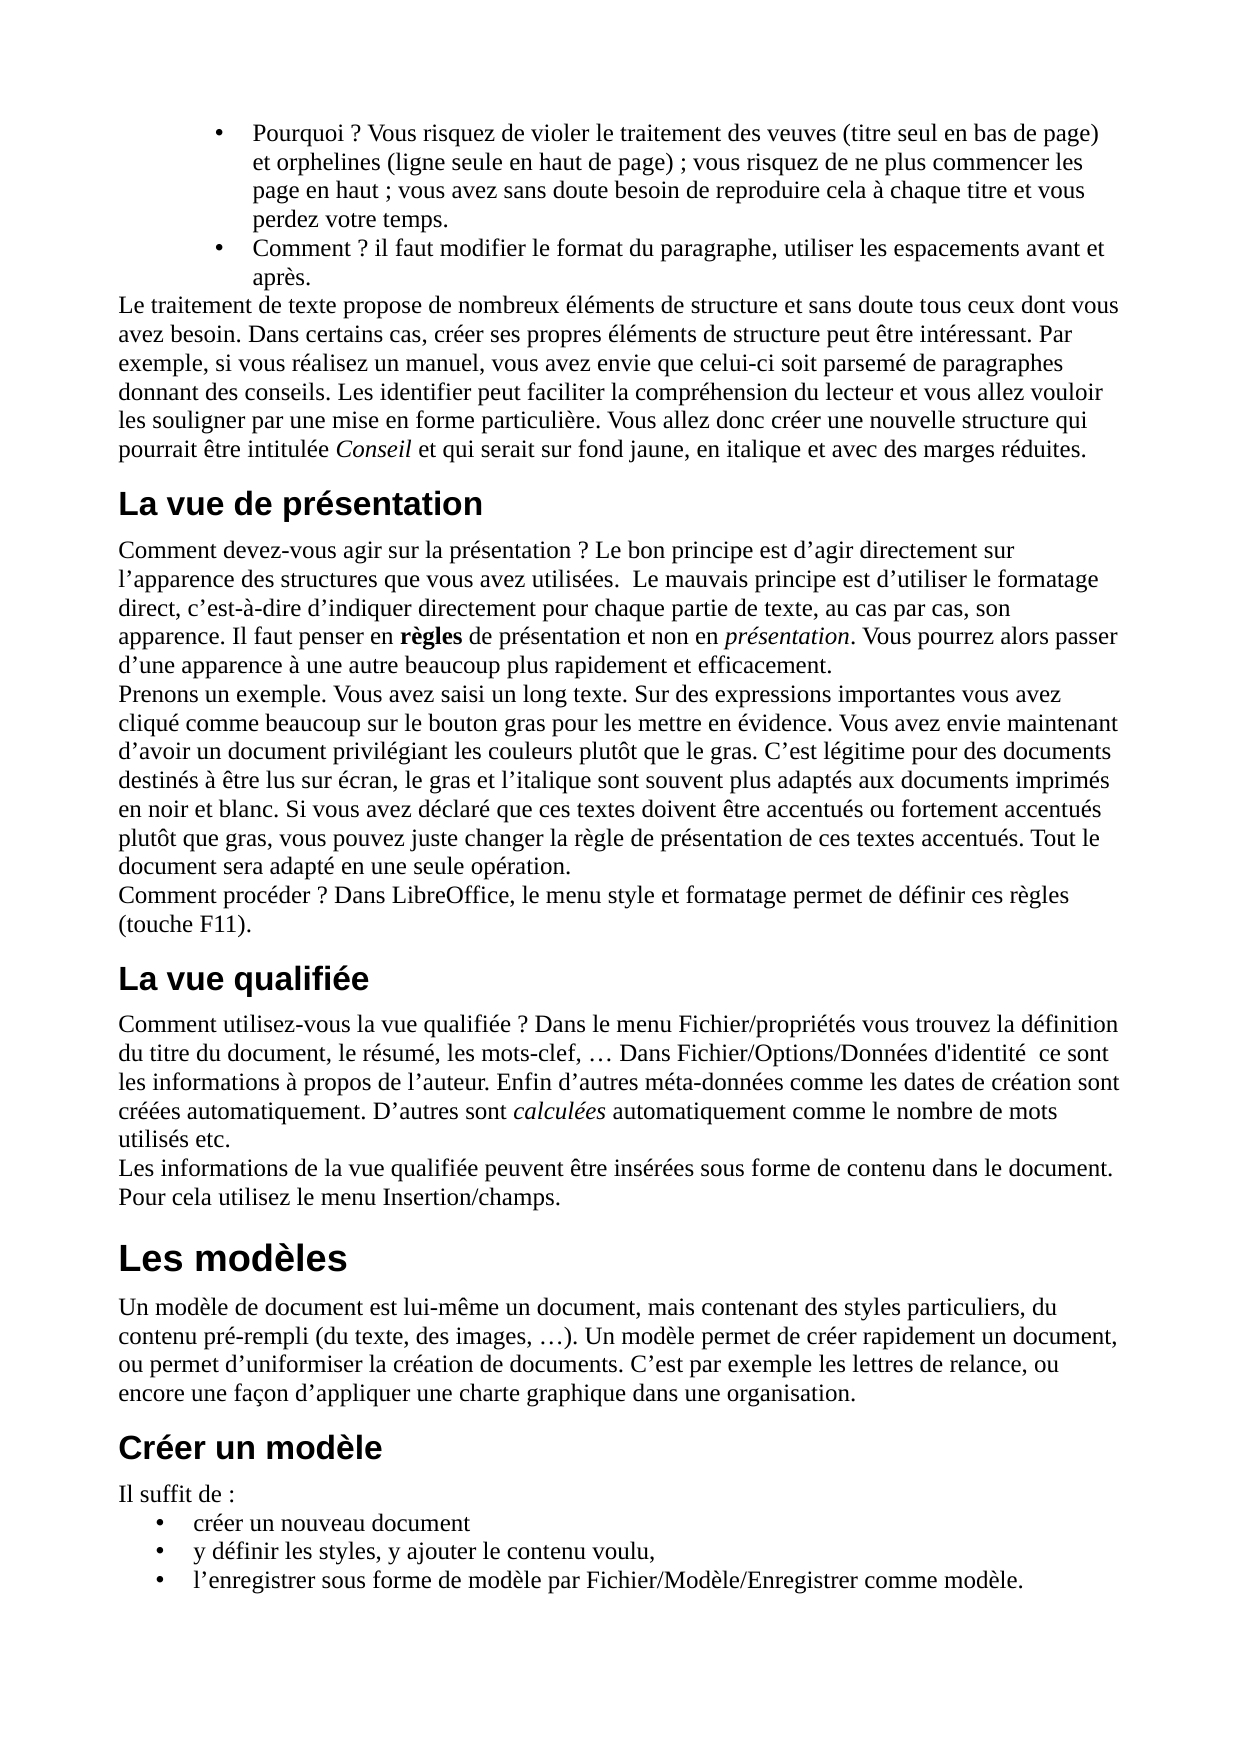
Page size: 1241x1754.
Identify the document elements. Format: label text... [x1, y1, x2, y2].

text Comment procéder ? Dans LibreOffice, le menu style et formatage permet de définir ces règles (touche F11). [118, 880, 1122, 938]
list Comment ? il faut modifier le format du paragraphe, utiliser les espacements avant et après. [215, 233, 1122, 291]
subtitle La vue qualifiée [118, 958, 1122, 997]
subtitle La vue de présentation [118, 484, 1122, 523]
text Prenons un exemple. Vous avez saisi un long texte. Sur des expressions importantes vous avez cliqué comme beaucoup sur le bouton gras pour les mettre en évidence. Vous avez envie maintenant d’avoir un document privilégiant les couleurs plutôt que le gras. C’est légitime pour des documents destinés à être lus sur écran, le gras et l’italique sont souvent plus adaptés aux documents imprimés en noir et blanc. Si vous avez déclaré que ces textes doivent être accentués ou fortement accentués plutôt que gras, vous pouvez juste changer la règle de présentation de ces textes accentués. Tout le document sera adapté en une seule opération. [118, 679, 1122, 880]
subtitle Créer un modèle [118, 1428, 1122, 1466]
text Les informations de la vue qualifiée peuvent être insérées sous forme de contenu dans le document. Pour cela utilisez le menu Insertion/champs. [118, 1153, 1122, 1211]
text Il suffit de : [118, 1479, 1122, 1508]
subtitle Les modèles [118, 1236, 1122, 1279]
list créer un nouveau document [156, 1508, 1122, 1536]
text Comment devez-vous agir sur la présentation ? Le bon principe est d’agir directement sur l’apparence des structures que vous avez utilisées. Le mauvais principe est d’utiliser le formatage direct, c’est-à-dire d’indiquer directement pour chaque partie de texte, au cas par cas, son apparence. Il faut penser en règles de présentation et non en présentation. Vous pourrez alors passer d’une apparence à une autre beaucoup plus rapidement et efficacement. [118, 535, 1122, 679]
text Le traitement de texte propose de nombreux éléments de structure et sans doute tous ceux dont vous avez besoin. Dans certains cas, créer ses propres éléments de structure peut être intéressant. Par exemple, si vous réalisez un manuel, vous avez envie que celui-ci soit parsemé de paragraphes donnant des conseils. Les identifier peut faciliter la compréhension du lecteur et vous allez vouloir les souligner par une mise en forme particulière. Vous allez donc créer une nouvelle structure qui pourrait être intitulée Conseil et qui serait sur fond jaune, en italique et avec des marges réduites. [118, 291, 1122, 463]
list l’enregistrer sous forme de modèle par Fichier/Modèle/Enregistrer comme modèle. [156, 1565, 1122, 1594]
text Comment utilisez-vous la vue qualifiée ? Dans le menu Fichier/propriétés vous trouvez la définition du titre du document, le résumé, les mots-clef, … Dans Fichier/Options/Données d'identité ce sont les informations à propos de l’auteur. Enfin d’autres méta-données comme les dates de création sont créées automatiquement. D’autres sont calculées automatiquement comme le nombre de mots utilisés etc. [118, 1009, 1122, 1153]
list Pourquoi ? Vous risquez de violer le traitement des veuves (titre seul en bas de page) et orphelines (ligne seule en haut de page) ; vous risquez de ne plus commencer les page en haut ; vous avez sans doute besoin de reproduire cela à chaque titre et vous perdez votre temps. [215, 118, 1122, 233]
text Un modèle de document est lui-même un document, mais contenant des styles particuliers, du contenu pré-rempli (du texte, des images, …). Un modèle permet de créer rapidement un document, ou permet d’uniformiser la création de documents. C’est par exemple les lettres de relance, ou encore une façon d’appliquer une charte graphique dans une organisation. [118, 1292, 1122, 1407]
list y définir les styles, y ajouter le contenu voulu, [156, 1536, 1122, 1565]
